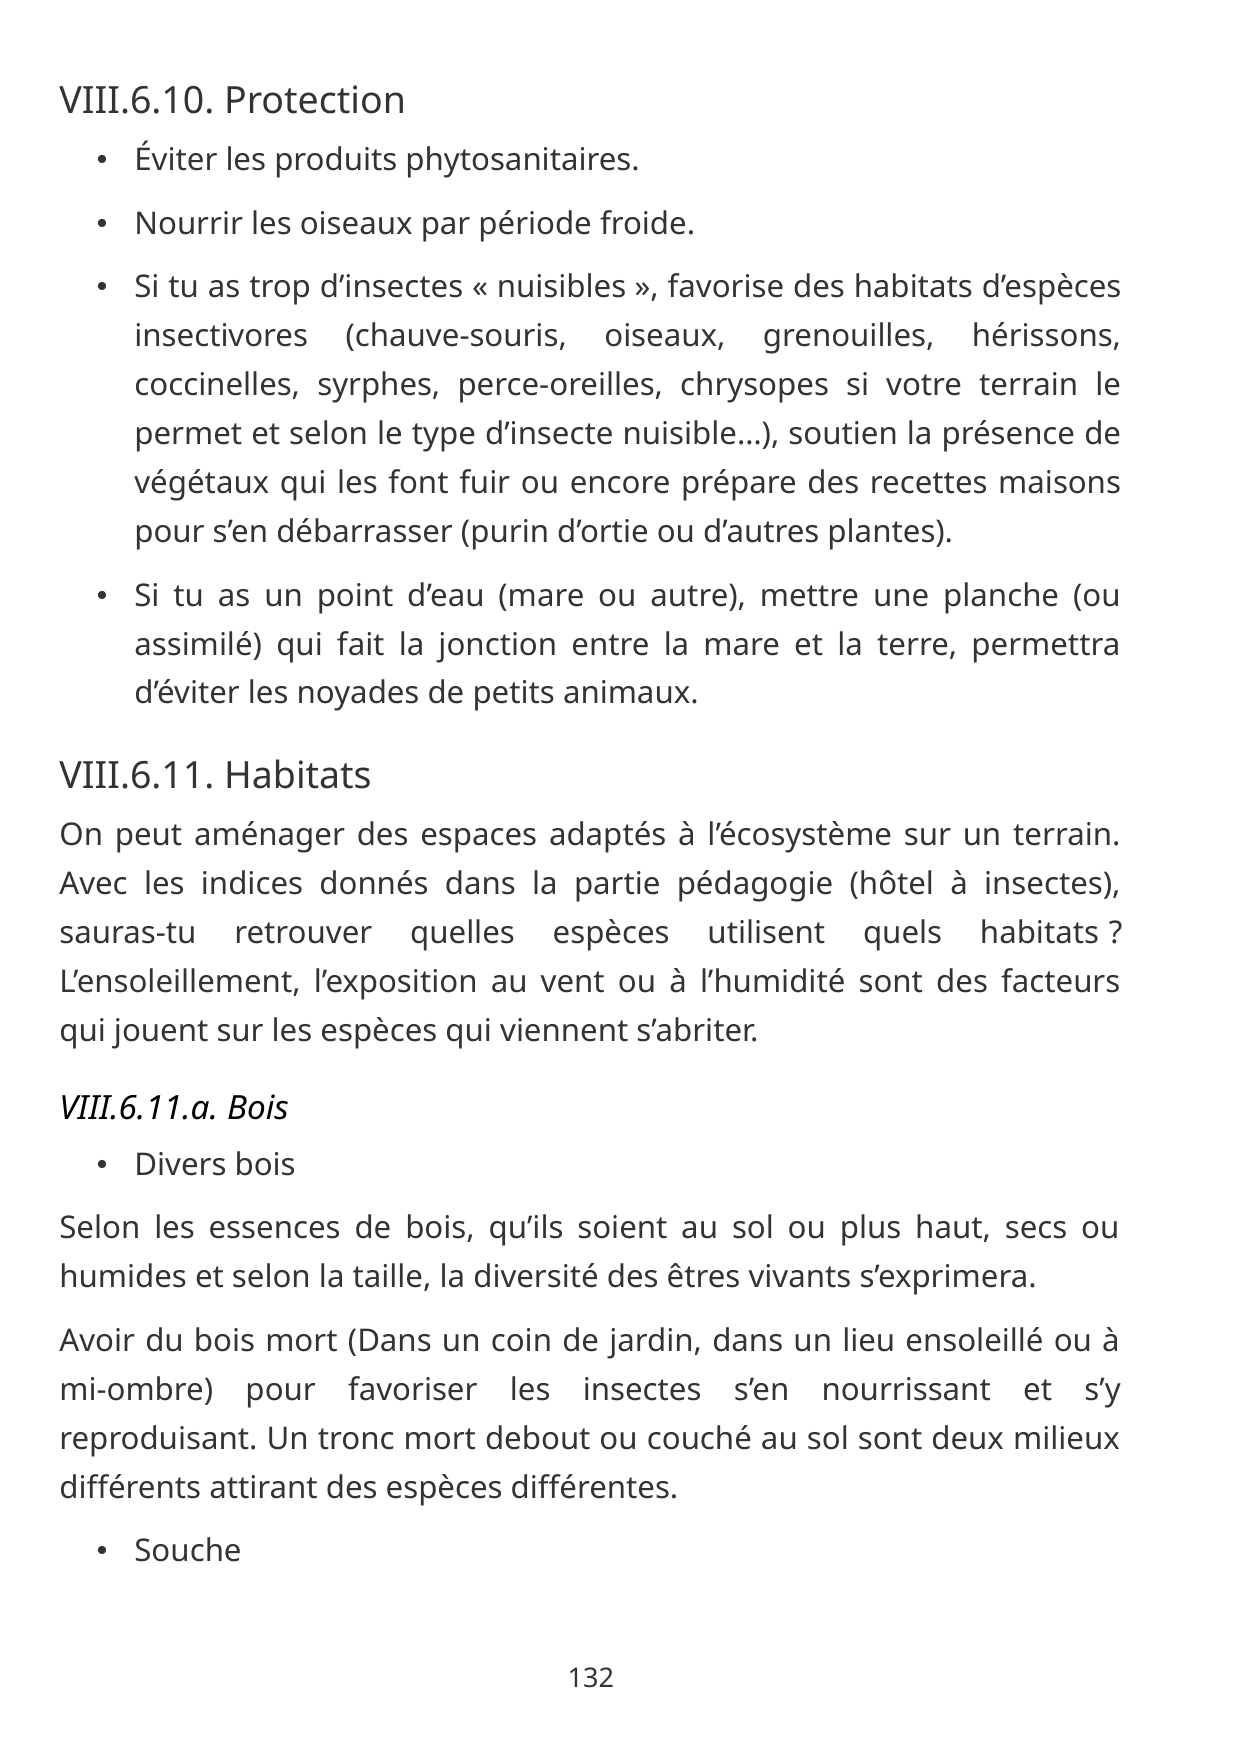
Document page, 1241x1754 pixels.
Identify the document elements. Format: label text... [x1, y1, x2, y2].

list Si tu as trop d’insectes « nuisibles », favorise des habitats d’espèces insectivores (chauve-souris, oiseaux, grenouilles, hérissons, coccinelles, syrphes, perce-oreilles, chrysopes si votre terrain le permet et selon le type d’insecte nuisible…), soutien la présence de végétaux qui les font fuir ou encore prépare des recettes maisons pour s’en débarrasser (purin d’ortie ou d’autres plantes). [97, 264, 1122, 552]
subtitle Bois [59, 1084, 1122, 1129]
subtitle Habitats [59, 749, 1122, 800]
subtitle Protection [59, 74, 1122, 125]
text On peut aménager des espaces adaptés à l’écosystème sur un terrain. Avec les indices donnés dans la partie pédagogie (hôtel à insectes), sauras-tu retrouver quelles espèces utilisent quels habitats ? L’ensoleillement, l’exposition au vent ou à l’humidité sont des facteurs qui jouent sur les espèces qui viennent s’abriter. [59, 812, 1122, 1051]
list Souche [97, 1528, 1122, 1571]
list Nourrir les oiseaux par période froide. [97, 201, 1122, 243]
list Si tu as un point d’eau (mare ou autre), mettre une planche (ou assimilé) qui fait la jonction entre la mare et la terre, permettra d’éviter les noyades de petits animaux. [97, 573, 1122, 713]
text Selon les essences de bois, qu’ils soient au sol ou plus haut, secs ou humides et selon la taille, la diversité des êtres vivants s’exprimera. [59, 1206, 1122, 1297]
text Avoir du bois mort (Dans un coin de jardin, dans un lieu ensoleillé ou à mi-ombre) pour favoriser les insectes s’en nourrissant et s’y reproduisant. Un tronc mort debout ou couché au sol sont deux milieux différents attirant des espèces différentes. [59, 1318, 1122, 1507]
list Divers bois [97, 1142, 1122, 1184]
list Éviter les produits phytosanitaires. [97, 137, 1122, 180]
